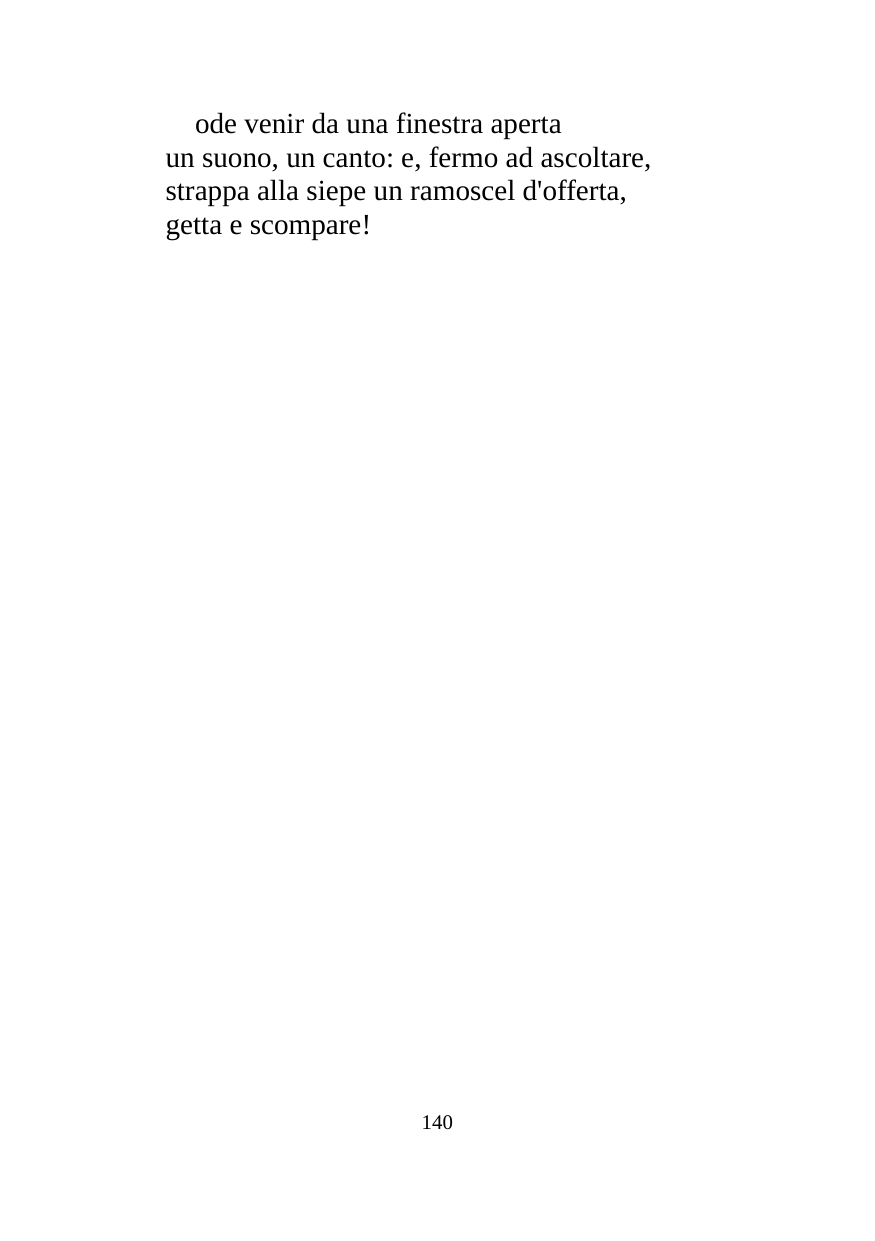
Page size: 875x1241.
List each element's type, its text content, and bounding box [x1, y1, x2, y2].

text ode venir da una finestra aperta un suono, un canto: e, fermo ad ascoltare, strappa alla siepe un ramoscel d'offerta, getta e scompare! [165, 106, 768, 240]
